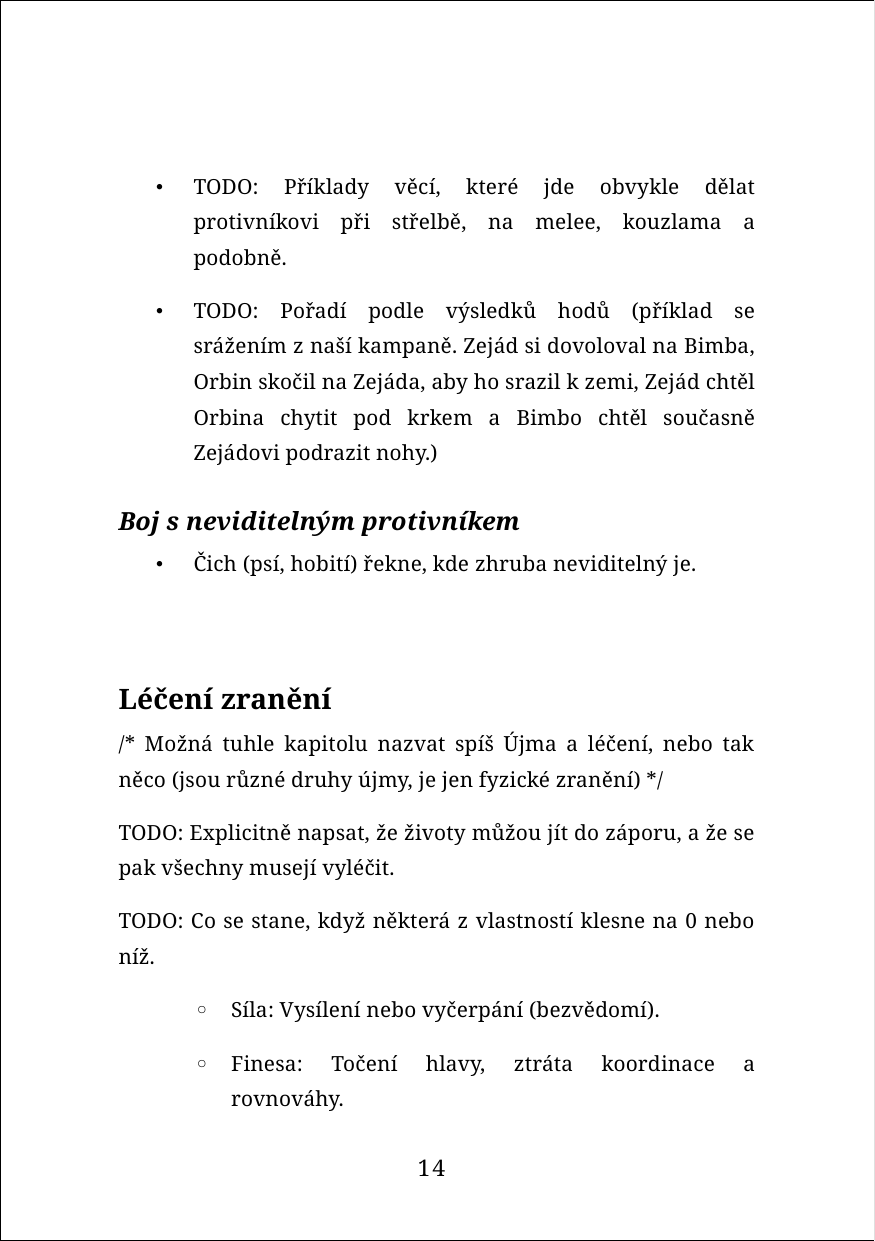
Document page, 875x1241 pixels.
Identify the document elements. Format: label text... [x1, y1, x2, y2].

list Síla: Vysílení nebo vyčerpání (bezvědomí). [193, 995, 756, 1024]
list Finesa: Točení hlavy, ztráta koordinace a rovnováhy. [193, 1049, 756, 1113]
list Čich (psí, hobití) řekne, kde zhruba neviditelný je. [156, 549, 756, 577]
list TODO: Pořadí podle výsledků hodů (příklad se srážením z naší kampaně. Zejád si dovoloval na Bimba, Orbin skočil na Zejáda, aby ho srazil k zemi, Zejád chtěl Orbina chytit pod krkem a Bimbo chtěl současně Zejádovi podrazit nohy.) [156, 296, 756, 467]
subtitle Boj s neviditelným protivníkem [118, 503, 756, 537]
subtitle Léčení zranění [118, 679, 756, 717]
list TODO: Příklady věcí, které jde obvykle dělat protivníkovi při střelbě, na melee, kouzlama a podobně. [156, 172, 756, 271]
text TODO: Explicitně napsat, že životy můžou jít do záporu, a že se pak všechny musejí vyléčit. [118, 818, 756, 882]
text /* Možná tuhle kapitolu nazvat spíš Újma a léčení, nebo tak něco (jsou různé druhy újmy, je jen fyzické zranění) */ [118, 729, 756, 793]
text TODO: Co se stane, když některá z vlastností klesne na 0 nebo níž. [118, 907, 756, 971]
